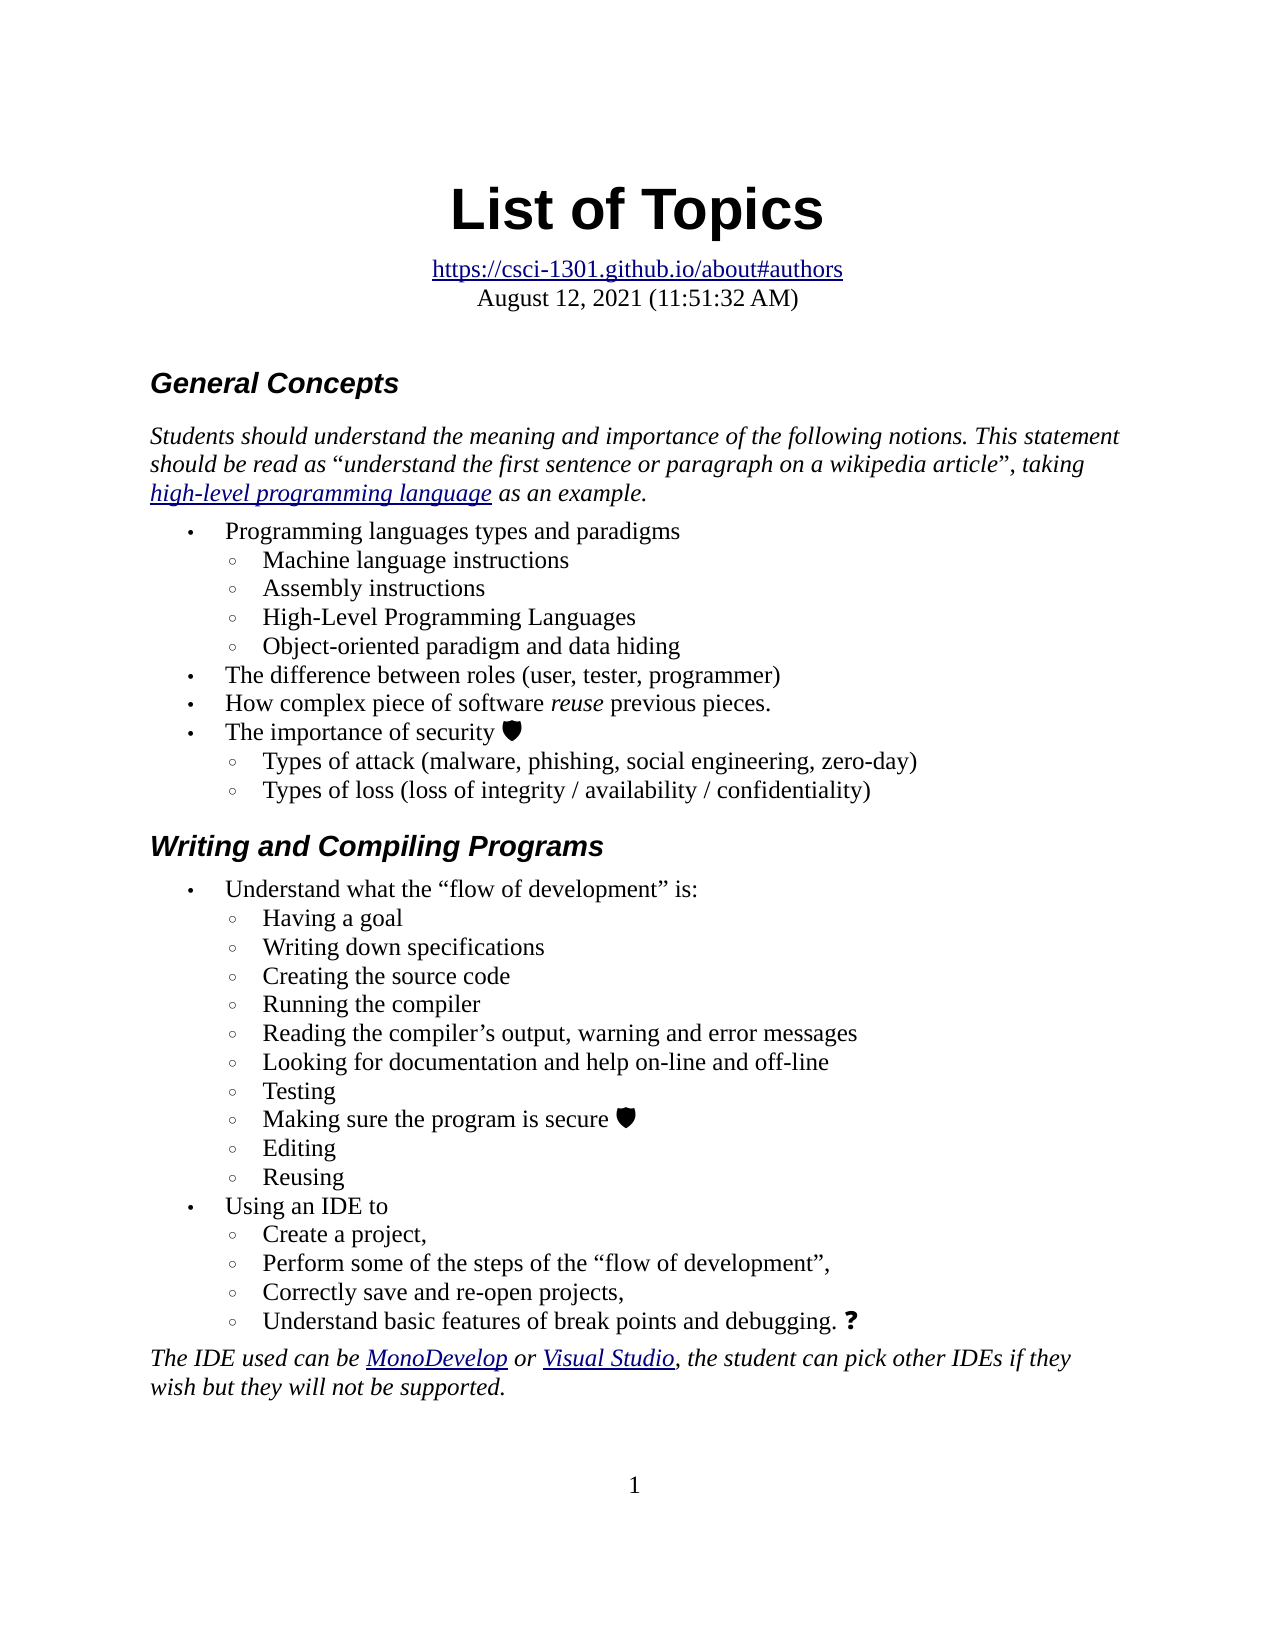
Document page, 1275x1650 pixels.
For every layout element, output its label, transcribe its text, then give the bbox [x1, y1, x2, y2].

subtitle Writing and Compiling Programs [150, 828, 1125, 862]
text Students should understand the meaning and importance of the following notions. This statement should be read as “understand the first sentence or paragraph on a wikipedia article”, taking high-level programming language as an example. [150, 421, 1125, 507]
text August 12, 2021 (11:51:32 AM) [150, 283, 1125, 312]
title List of Topics [150, 175, 1125, 242]
list High-Level Programming Languages [225, 602, 1125, 631]
subtitle General Concepts [150, 366, 1125, 399]
list Making sure the program is secure 🛡️ [225, 1104, 1125, 1133]
list Understand what the “flow of development” is: [187, 874, 1125, 903]
list The importance of security 🛡️ [187, 717, 1125, 746]
list Correctly save and re-open projects, [225, 1277, 1125, 1306]
list How complex piece of software reuse previous pieces. [187, 688, 1125, 717]
list Assembly instructions [225, 573, 1125, 602]
list Writing down specifications [225, 932, 1125, 961]
list Understand basic features of break points and debugging. ❓ [225, 1306, 1125, 1334]
list Types of loss (loss of integrity / availability / confidentiality) [225, 775, 1125, 803]
text https://csci-1301.github.io/about#authors [150, 254, 1125, 283]
list Editing [225, 1133, 1125, 1162]
text The IDE used can be MonoDevelop or Visual Studio, the student can pick other IDEs if they wish but they will not be supported. [150, 1343, 1125, 1401]
list Reading the compiler’s output, warning and error messages [225, 1018, 1125, 1047]
list Perform some of the steps of the “flow of development”, [225, 1248, 1125, 1277]
list Object-oriented paradigm and data hiding [225, 631, 1125, 660]
list Create a project, [225, 1219, 1125, 1248]
list Using an IDE to [187, 1191, 1125, 1219]
list Looking for documentation and help on-line and off-line [225, 1047, 1125, 1076]
list Testing [225, 1076, 1125, 1104]
list Running the compiler [225, 989, 1125, 1018]
list Having a goal [225, 903, 1125, 932]
list Creating the source code [225, 961, 1125, 989]
list Reusing [225, 1162, 1125, 1191]
list Machine language instructions [225, 545, 1125, 573]
list Types of attack (malware, phishing, social engineering, zero-day) [225, 746, 1125, 775]
list Programming languages types and paradigms [187, 516, 1125, 545]
list The difference between roles (user, tester, programmer) [187, 660, 1125, 688]
